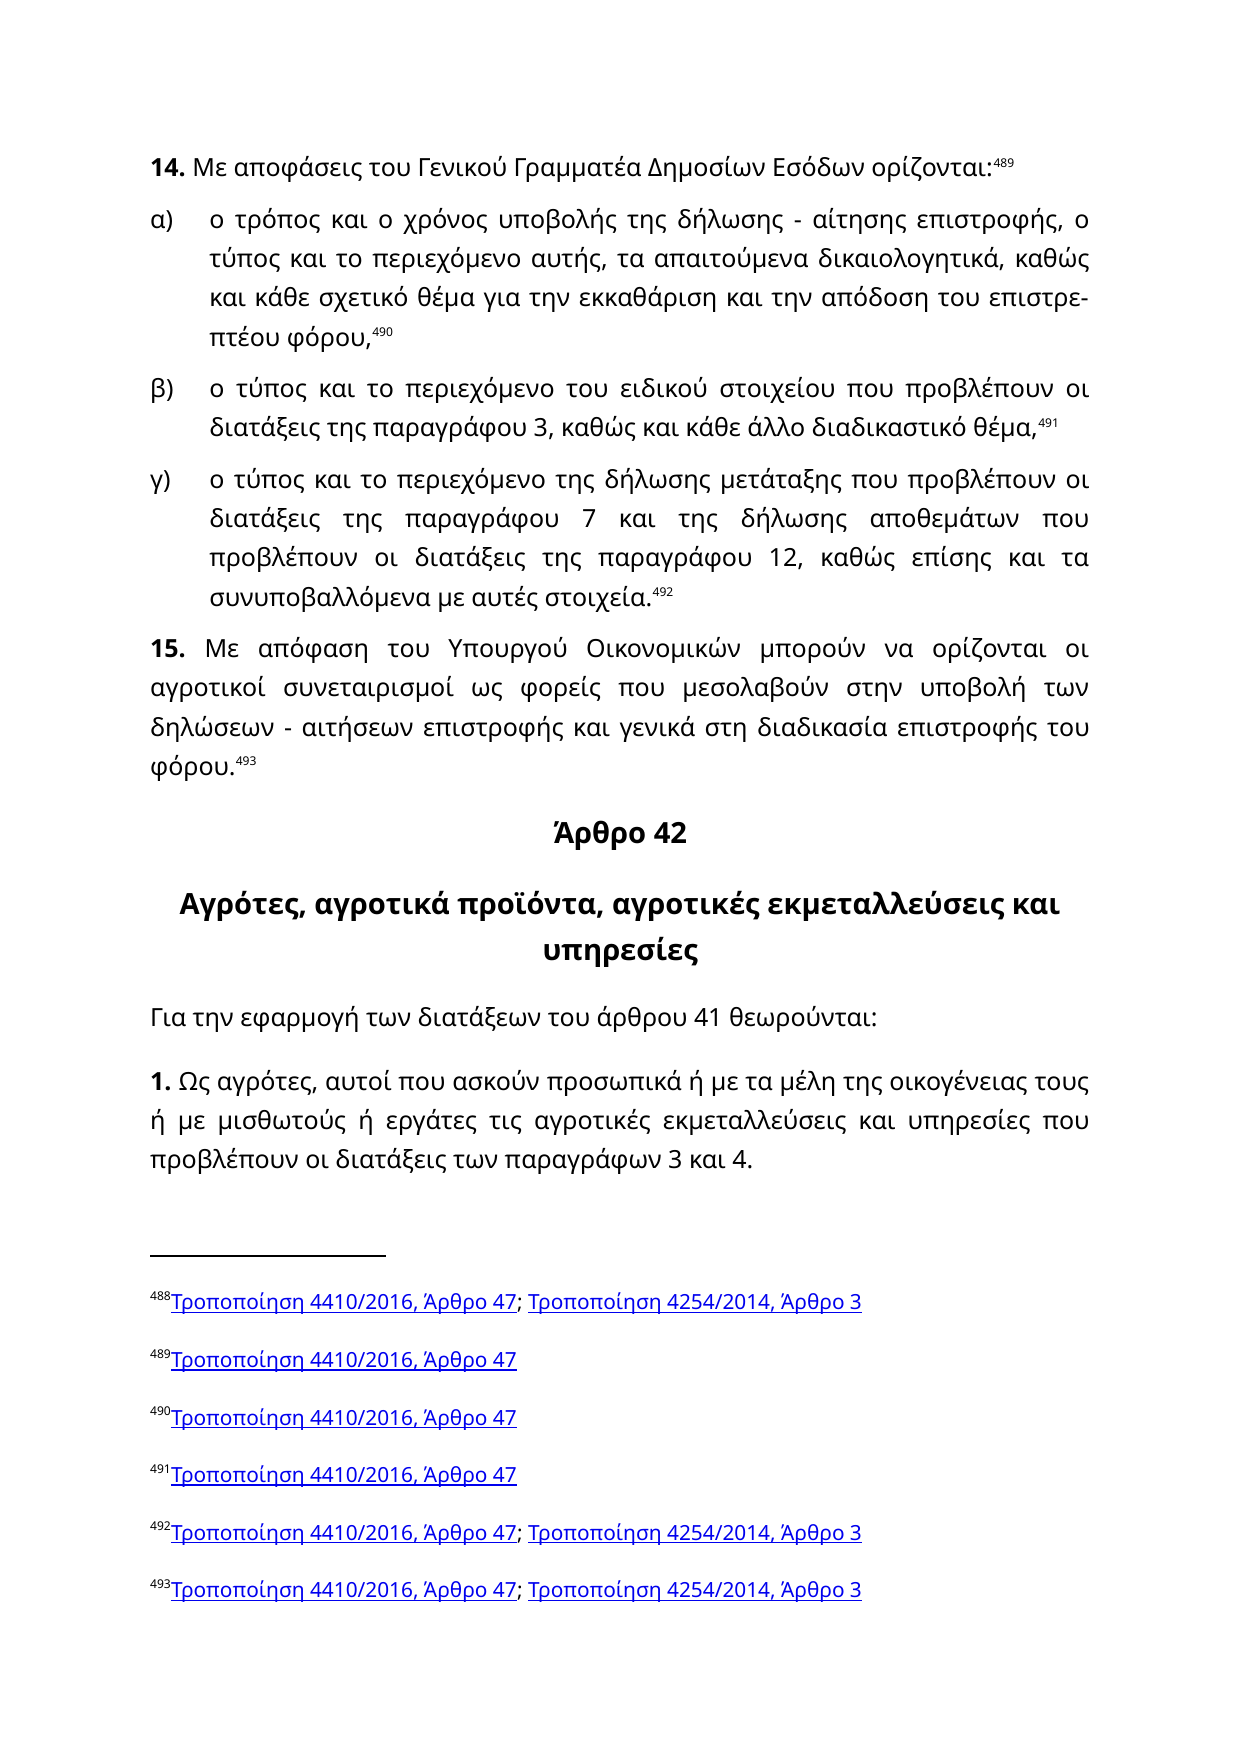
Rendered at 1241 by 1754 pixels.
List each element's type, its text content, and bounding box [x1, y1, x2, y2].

text Τροποποίηση 4410/2016, Άρθρο 47; Τροποποίηση 4254/2014, Άρθρο 3 [150, 1518, 1090, 1546]
text Τροποποίηση 4410/2016, Άρθρο 47 [150, 1403, 1090, 1431]
text 14. Με αποφάσεις του Γενικού Γραμματέα Δημοσίων Εσόδων ορίζονται: [150, 150, 1090, 184]
subtitle Άρθρο 42 [150, 812, 1090, 852]
text 15. Με απόφαση του Υπουργού Οικονομικών μπορούν να ορίζονται οι αγροτικοί συνεταιρισμοί ως φορείς που μεσολαβούν στην υποβολή των δηλώσεων - αιτήσεων επιστροφής και γενικά στη διαδικασία επιστροφής του φόρου. [150, 631, 1090, 782]
list β) ο τύπος και το περιεχόμενο του ειδικού στοιχείου που προβλέπουν οι διατάξεις της παραγράφου 3, καθώς και κάθε άλλο διαδικαστικό θέμα, [150, 371, 1090, 444]
list α) ο τρόπος και ο χρόνος υποβολής της δήλωσης - αίτησης επιστροφής, ο τύπος και το περιεχόμενο αυτής, τα απαιτούμενα δικαιολογητικά, καθώς και κάθε σχετικό θέμα για την εκκαθάριση και την απόδοση του επιστρε- πτέου φόρου, [150, 202, 1090, 353]
text Τροποποίηση 4410/2016, Άρθρο 47; Τροποποίηση 4254/2014, Άρθρο 3 [150, 1287, 1090, 1316]
list γ) ο τύπος και το περιεχόμενο της δήλωσης μετάταξης που προβλέπουν οι διατάξεις της παραγράφου 7 και της δήλωσης αποθεμάτων που προβλέπουν οι διατάξεις της παραγράφου 12, καθώς επίσης και τα συνυποβαλλόμενα με αυτές στοιχεία. [150, 462, 1090, 613]
text Τροποποίηση 4410/2016, Άρθρο 47; Τροποποίηση 4254/2014, Άρθρο 3 [150, 1576, 1090, 1604]
text Τροποποίηση 4410/2016, Άρθρο 47 [150, 1345, 1090, 1373]
text Για την εφαρμογή των διατάξεων του άρθρου 41 θεωρούνται: [150, 999, 1090, 1033]
text 1. Ως αγρότες, αυτοί που ασκούν προσωπικά ή με τα μέλη της οικογένειας τους ή με μισθωτούς ή εργάτες τις αγροτικές εκμεταλλεύσεις και υπηρεσίες που προβλέπουν οι διατάξεις των παραγράφων 3 και 4. [150, 1063, 1090, 1176]
subtitle Αγρότες, αγροτικά προϊόντα, αγροτικές εκμεταλλεύσεις και υπηρεσίες [150, 883, 1090, 968]
text Τροποποίηση 4410/2016, Άρθρο 47 [150, 1460, 1090, 1489]
